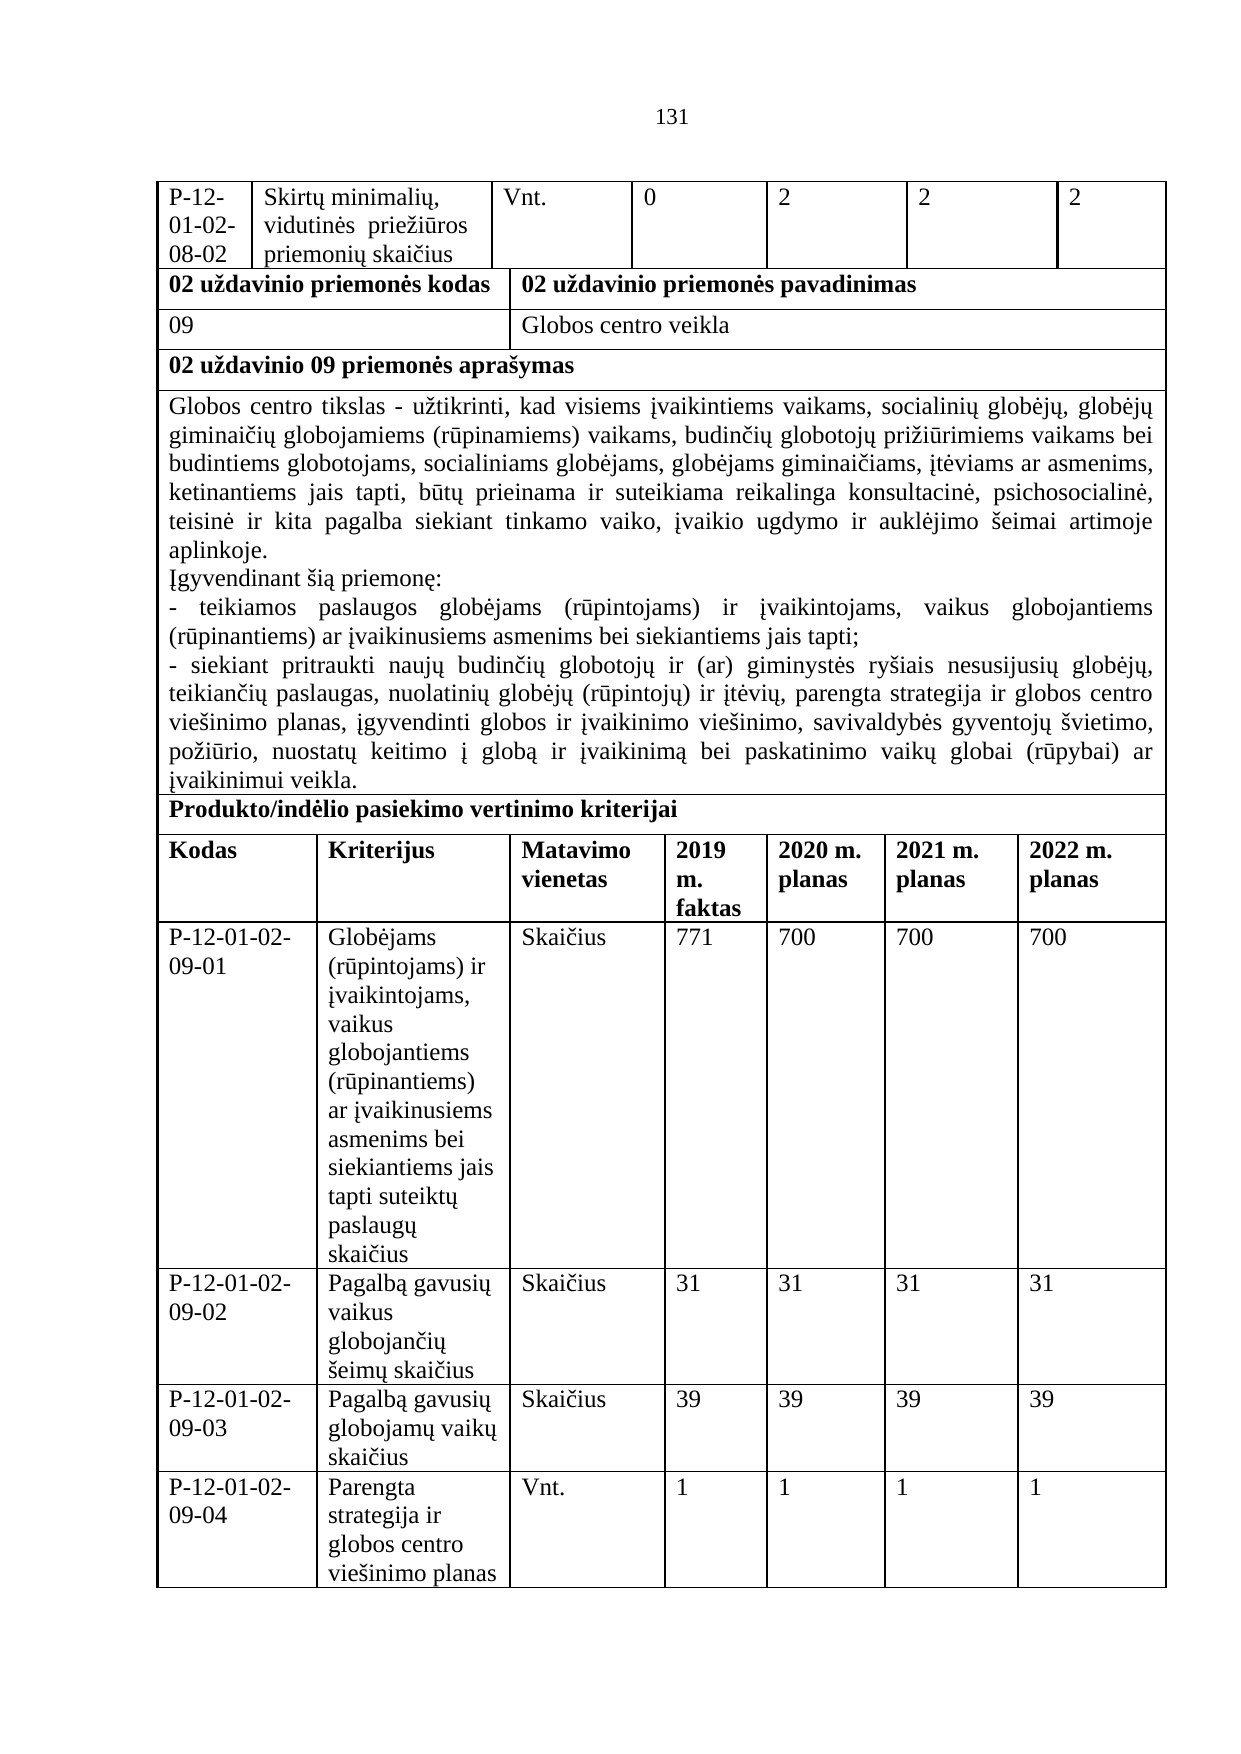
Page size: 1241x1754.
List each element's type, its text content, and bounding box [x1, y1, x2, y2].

table_cell 2021 m. planas [886, 835, 1017, 921]
table_cell 1 [1019, 1472, 1165, 1587]
table_cell Kodas [159, 835, 316, 921]
table_cell P-12-01-02-09-03 [159, 1385, 316, 1471]
table_cell 1 [768, 1472, 884, 1587]
table_cell 0 [633, 182, 766, 268]
table_cell Vnt. [493, 182, 631, 268]
table_cell Parengta strategija ir globos centro viešinimo planas [318, 1472, 509, 1587]
table_cell P-12-01-02-09-04 [159, 1472, 316, 1587]
table_cell 39 [1019, 1385, 1165, 1471]
table_cell Skirtų minimalių, vidutinės priežiūros priemonių skaičius [253, 182, 491, 268]
table_cell 02 uždavinio priemonės kodas [159, 269, 509, 309]
table_cell 2019 m. faktas [666, 835, 766, 921]
table_cell Skaičius [511, 923, 664, 1267]
table_cell Produkto/indėlio pasiekimo vertinimo kriterijai [159, 795, 1165, 834]
table_cell Globos centro tikslas - užtikrinti, kad visiems įvaikintiems vaikams, socialinių globėjų, globėjų giminaičių globojamiems (rūpinamiems) vaikams, budinčių globotojų prižiūrimiems vaikams bei budintiems globotojams, socialiniams globėjams, globėjams giminaičiams, įtėviams ar asmenims, ketinantiems jais tapti, būtų prieinama ir suteikiama reikalinga konsultacinė, psichosocialinė, teisinė ir kita pagalba siekiant tinkamo vaiko, įvaikio ugdymo ir auklėjimo šeimai artimoje aplinkoje. Įgyvendinant šią priemonę: - teikiamos paslaugos globėjams (rūpintojams) ir įvaikintojams, vaikus globojantiems (rūpinantiems) ar įvaikinusiems asmenims bei siekiantiems jais tapti; - siekiant pritraukti naujų budinčių globotojų ir (ar) giminystės ryšiais nesusijusių globėjų, teikiančių paslaugas, nuolatinių globėjų (rūpintojų) ir įtėvių, parengta strategija ir globos centro viešinimo planas, įgyvendinti globos ir įvaikinimo viešinimo, savivaldybės gyventojų švietimo, požiūrio, nuostatų keitimo į globą ir įvaikinimą bei paskatinimo vaikų globai (rūpybai) ar įvaikinimui veikla. [159, 391, 1165, 793]
table_cell 700 [886, 923, 1017, 1267]
table_cell 2 [908, 182, 1056, 268]
table_cell 39 [666, 1385, 766, 1471]
table_cell Kriterijus [318, 835, 509, 921]
table_cell 39 [886, 1385, 1017, 1471]
table_cell Skaičius [511, 1385, 664, 1471]
table_cell 700 [768, 923, 884, 1267]
table_cell 31 [666, 1269, 766, 1383]
table_cell 700 [1019, 923, 1165, 1267]
table_cell Globėjams (rūpintojams) ir įvaikintojams, vaikus globojantiems (rūpinantiems) ar įvaikinusiems asmenims bei siekiantiems jais tapti suteiktų paslaugų skaičius [318, 923, 509, 1267]
table_cell 31 [886, 1269, 1017, 1383]
table_cell 09 [159, 310, 509, 349]
table_cell Skaičius [511, 1269, 664, 1383]
table_cell P-12-01-02-09-02 [159, 1269, 316, 1383]
table_cell 1 [886, 1472, 1017, 1587]
table_cell 2 [768, 182, 906, 268]
table_cell Matavimo vienetas [511, 835, 664, 921]
table_cell P-12-01-02-09-01 [159, 923, 316, 1267]
table_cell Globos centro veikla [511, 310, 1165, 349]
table_cell 02 uždavinio 09 priemonės aprašymas [159, 350, 1165, 390]
table_cell P-12-01-02-08-02 [159, 182, 251, 268]
table_cell 2020 m. planas [768, 835, 884, 921]
table_cell 2 [1059, 182, 1165, 268]
table_cell 2022 m. planas [1019, 835, 1165, 921]
table_cell 31 [1019, 1269, 1165, 1383]
table_cell Vnt. [511, 1472, 664, 1587]
table_cell 771 [666, 923, 766, 1267]
table_cell Pagalbą gavusių vaikus globojančių šeimų skaičius [318, 1269, 509, 1383]
table_cell Pagalbą gavusių globojamų vaikų skaičius [318, 1385, 509, 1471]
table_cell 1 [666, 1472, 766, 1587]
table_cell 31 [768, 1269, 884, 1383]
table_cell 02 uždavinio priemonės pavadinimas [511, 269, 1165, 309]
table_cell 39 [768, 1385, 884, 1471]
